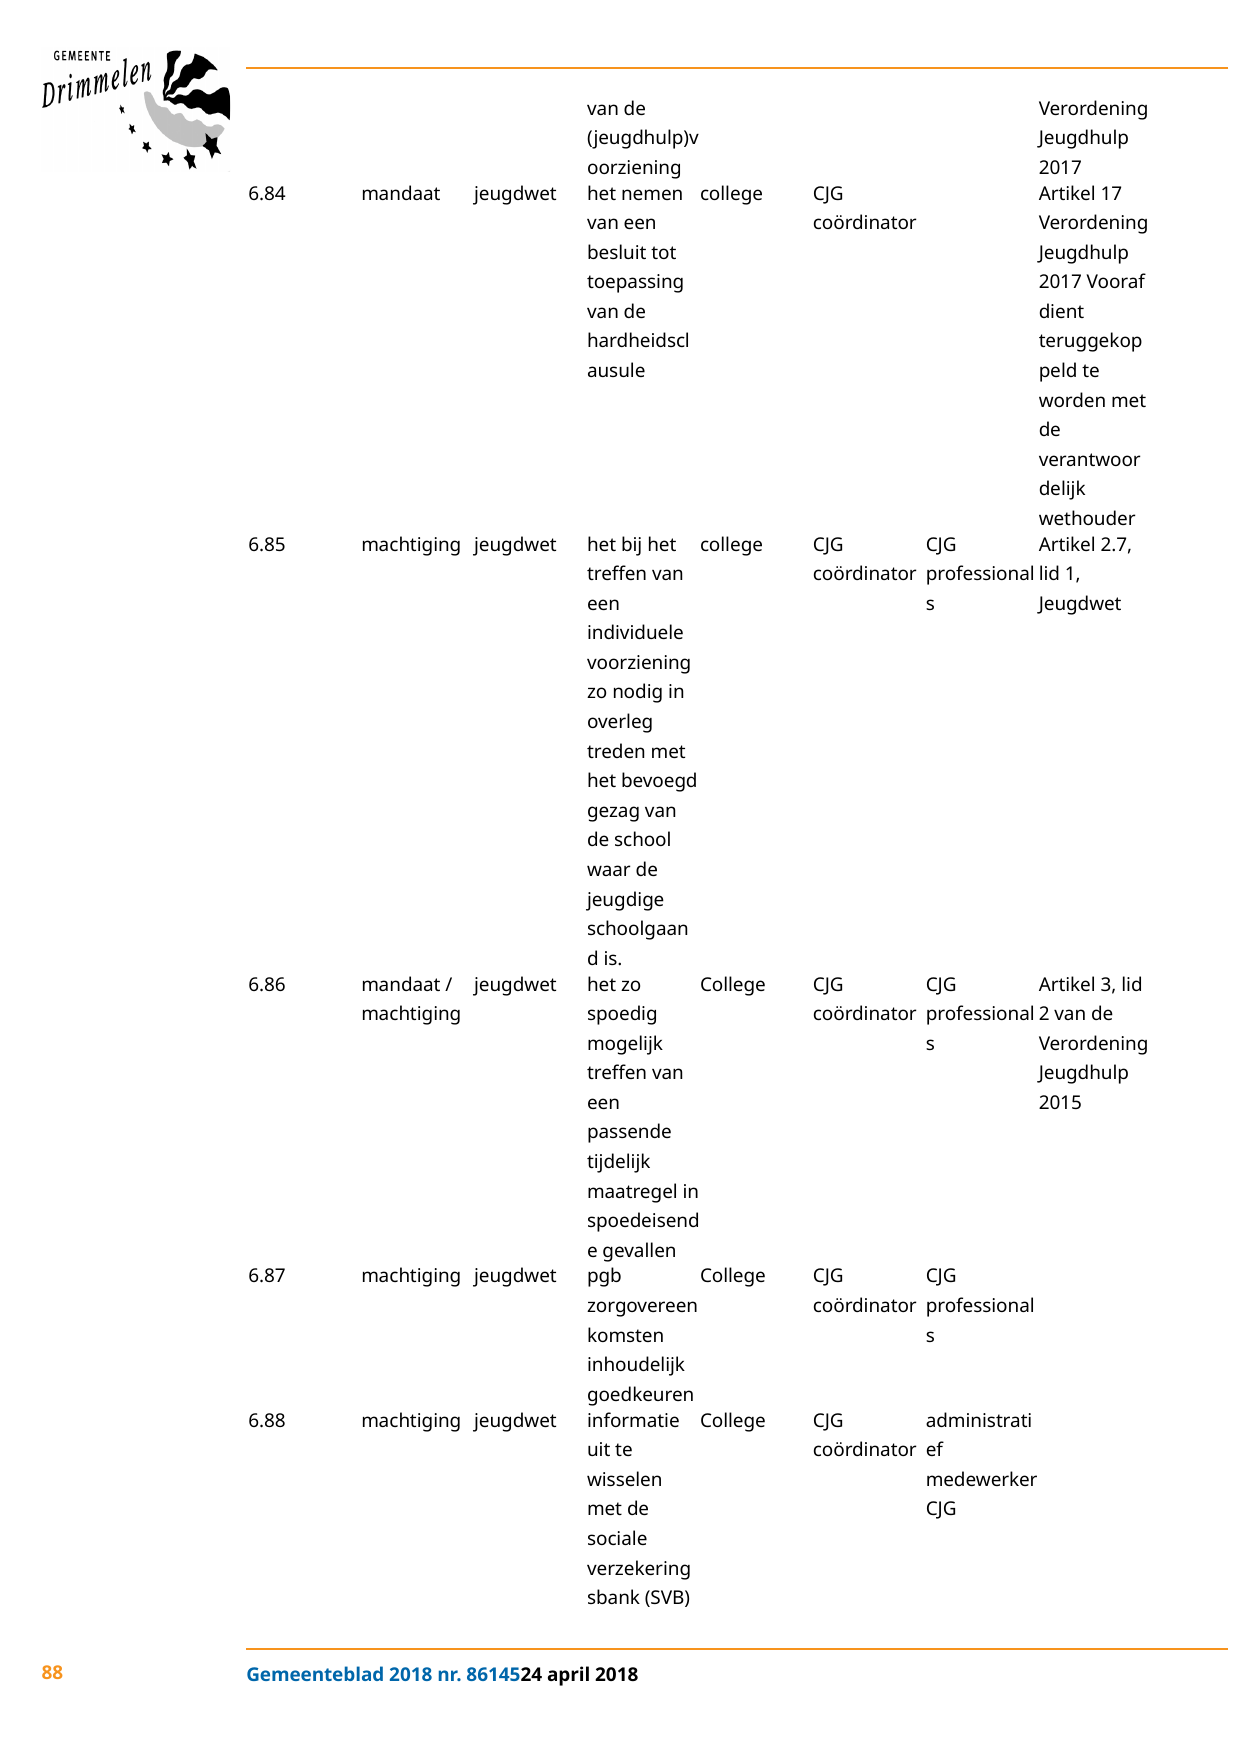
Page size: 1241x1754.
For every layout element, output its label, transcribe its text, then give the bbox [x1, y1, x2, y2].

table_cell jeugdwet [474, 971, 587, 1263]
table_cell het nemen van een besluit tot toepassing van de hardheidsclausule [587, 180, 700, 531]
table_cell jeugdwet [474, 1407, 587, 1610]
table_cell Artikel 3, lid 2 van de Verordening Jeugdhulp 2015 [1039, 971, 1152, 1263]
table_cell pgb zorgovereenkomsten inhoudelijk goedkeuren [587, 1263, 700, 1407]
table_cell CJG coördinator [813, 971, 926, 1263]
table_cell [813, 95, 926, 180]
table_cell CJG professionals [926, 971, 1038, 1263]
table_cell [926, 95, 1038, 180]
table_cell CJG professionals [926, 531, 1038, 971]
table_cell [1039, 1263, 1152, 1407]
table_cell machtiging [361, 1263, 474, 1407]
table_cell 6.86 [248, 971, 361, 1263]
table_cell [700, 95, 813, 180]
table_cell machtiging [361, 1407, 474, 1610]
table_cell [926, 180, 1038, 531]
table_cell 6.85 [248, 531, 361, 971]
picture [41, 47, 231, 172]
table_cell college [700, 531, 813, 971]
table_cell mandaat / machtiging [361, 971, 474, 1263]
table_cell CJG coördinator [813, 531, 926, 971]
table_cell College [700, 971, 813, 1263]
table_cell machtiging [361, 531, 474, 971]
table_cell het zo spoedig mogelijk treffen van een passende tijdelijk maatregel in spoedeisende gevallen [587, 971, 700, 1263]
table_cell Verordening Jeugdhulp 2017 [1039, 95, 1152, 180]
table_cell jeugdwet [474, 531, 587, 971]
table_cell 6.84 [248, 180, 361, 531]
table_cell Artikel 17 Verordening Jeugdhulp 2017 Vooraf dient teruggekoppeld te worden met de verantwoordelijk wethouder [1039, 180, 1152, 531]
table_cell CJG professionals [926, 1263, 1038, 1407]
table_cell administratief medewerker CJG [926, 1407, 1038, 1610]
table_cell College [700, 1263, 813, 1407]
table_cell 6.88 [248, 1407, 361, 1610]
table_cell [474, 95, 587, 180]
table_cell informatie uit te wisselen met de sociale verzekeringsbank (SVB) [587, 1407, 700, 1610]
table_cell jeugdwet [474, 1263, 587, 1407]
table_cell college [700, 180, 813, 531]
table_cell 6.87 [248, 1263, 361, 1407]
table_cell Artikel 2.7, lid 1, Jeugdwet [1039, 531, 1152, 971]
table_cell CJG coördinator [813, 1407, 926, 1610]
table_cell CJG coördinator [813, 1263, 926, 1407]
table_cell jeugdwet [474, 180, 587, 531]
table_cell [361, 95, 474, 180]
table_cell CJG coördinator [813, 180, 926, 531]
table_cell het bij het treffen van een individuele voorziening zo nodig in overleg treden met het bevoegd gezag van de school waar de jeugdige schoolgaand is. [587, 531, 700, 971]
table_cell College [700, 1407, 813, 1610]
table_cell van de (jeugdhulp)voorziening [587, 95, 700, 180]
table_cell [1039, 1407, 1152, 1610]
table_cell mandaat [361, 180, 474, 531]
table_cell [248, 95, 361, 180]
